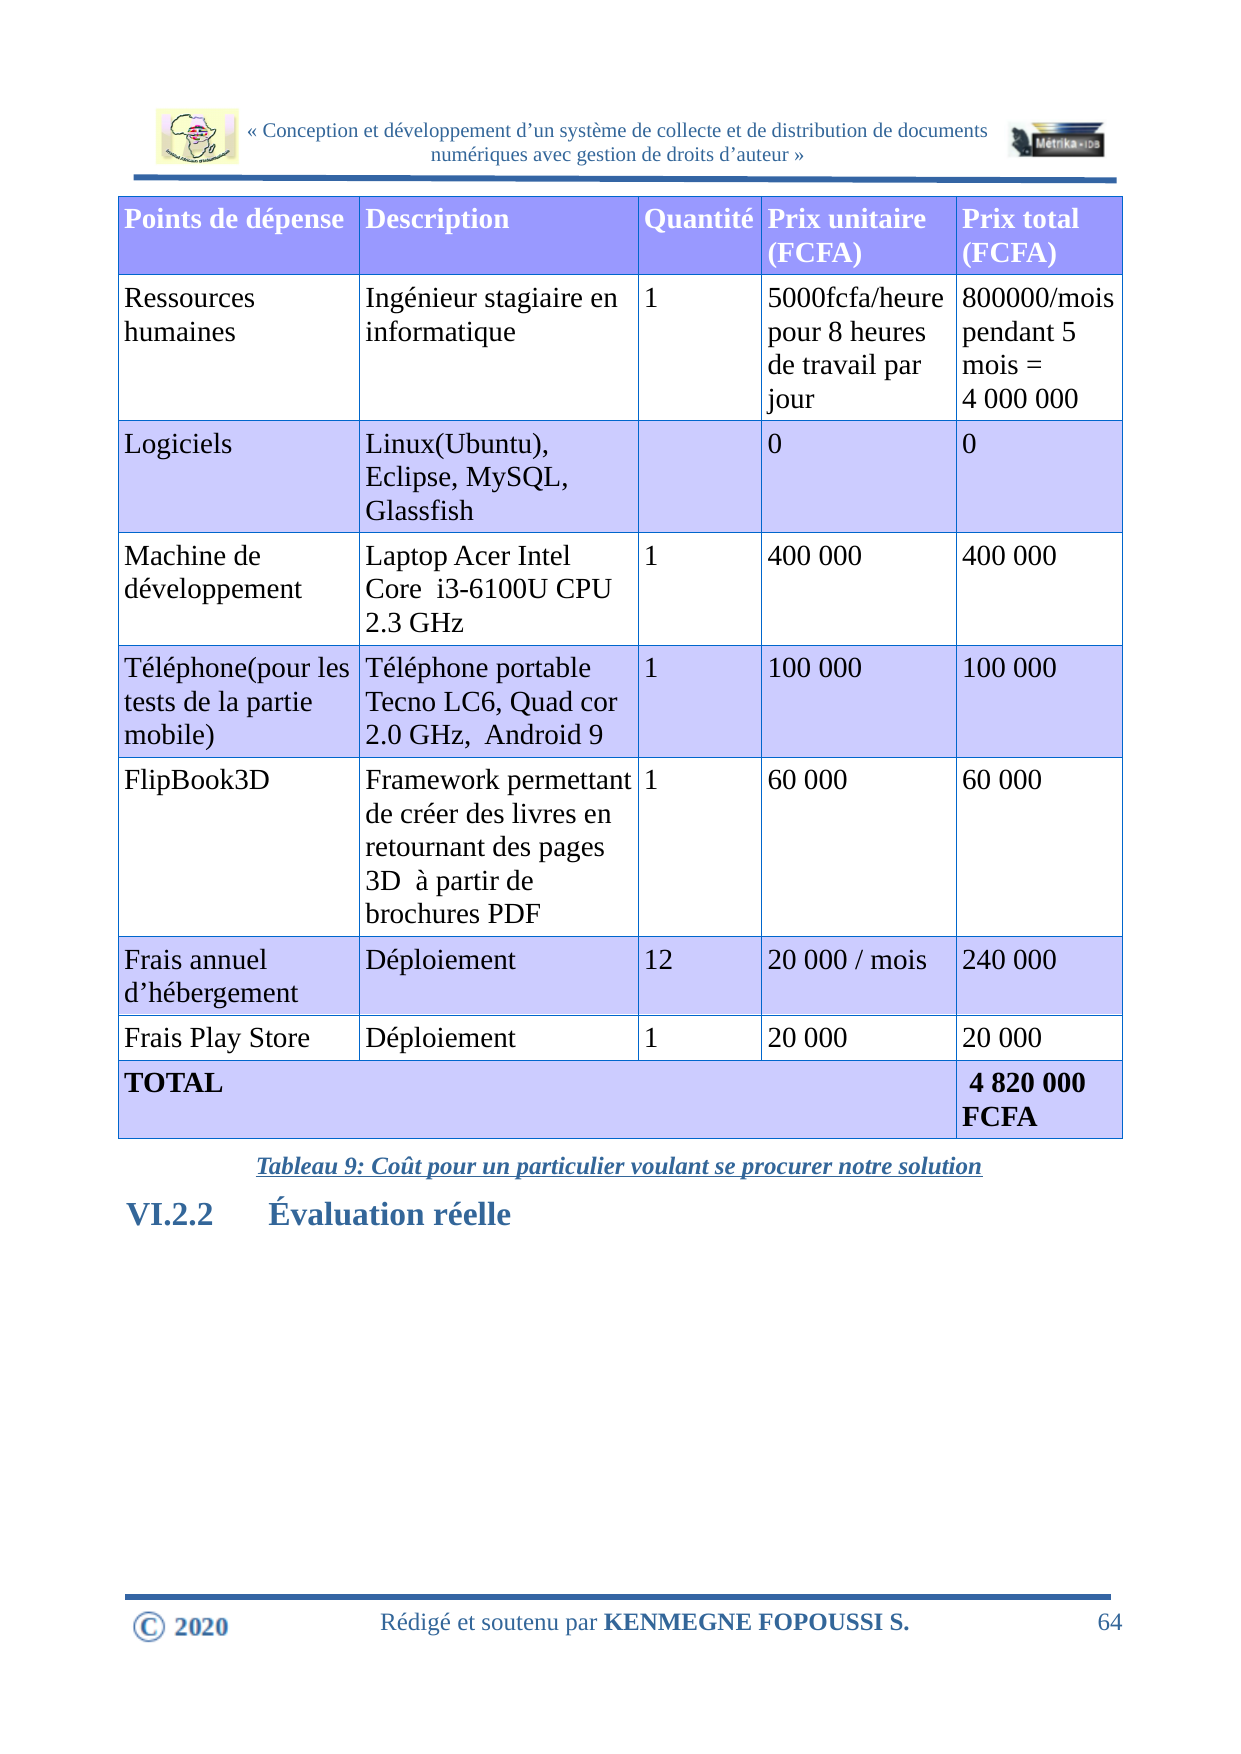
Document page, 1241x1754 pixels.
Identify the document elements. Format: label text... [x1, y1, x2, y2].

table_header Points de dépense [119, 197, 359, 274]
table_cell Téléphone portable Tecno LC6, Quad cor 2.0 GHz, Android 9 [360, 646, 638, 757]
table_cell Linux(Ubuntu), Eclipse, MySQL, Glassfish [360, 421, 638, 532]
table_cell Laptop Acer Intel Core i3-6100U CPU 2.3 GHz [360, 533, 638, 644]
table_header Prix total (FCFA) [957, 197, 1122, 274]
table_cell 12 [639, 937, 761, 1014]
table_cell 240 000 [957, 937, 1122, 1014]
table_cell 400 000 [957, 533, 1122, 644]
table_cell 0 [762, 421, 956, 532]
table_cell Logiciels [119, 421, 359, 532]
table_cell Ressources humaines [119, 275, 359, 420]
table_header Quantité [639, 197, 761, 274]
table_cell 1 [639, 275, 761, 420]
text Tableau 9: Coût pour un particulier voulant se procurer notre solution [118, 1151, 1122, 1180]
table_cell 20 000 [957, 1016, 1122, 1060]
table_cell 60 000 [957, 758, 1122, 936]
table_cell Framework permettant de créer des livres en retournant des pages 3D à partir de brochures PDF [360, 758, 638, 936]
table_cell 1 [639, 1016, 761, 1060]
table_cell Frais Play Store [119, 1016, 359, 1060]
picture [154, 107, 241, 166]
table_header Description [360, 197, 638, 274]
table_cell 1 [639, 758, 761, 936]
table_cell TOTAL [119, 1061, 956, 1138]
table_cell Machine de développement [119, 533, 359, 644]
table_cell Ingénieur stagiaire en informatique [360, 275, 638, 420]
table_cell Frais annuel d’hébergement [119, 937, 359, 1014]
table_cell 100 000 [762, 646, 956, 757]
table_cell FlipBook3D [119, 758, 359, 936]
table_cell [639, 421, 761, 532]
table_cell 1 [639, 646, 761, 757]
table_cell 20 000 / mois [762, 937, 956, 1014]
table_cell 60 000 [762, 758, 956, 936]
table_cell Téléphone(pour les tests de la partie mobile) [119, 646, 359, 757]
subtitle Évaluation réelle [118, 1194, 1122, 1233]
picture [126, 1604, 231, 1647]
table_cell 0 [957, 421, 1122, 532]
table_cell 20 000 [762, 1016, 956, 1060]
picture [1003, 116, 1109, 160]
table_header Prix unitaire (FCFA) [762, 197, 956, 274]
table_cell 100 000 [957, 646, 1122, 757]
table_cell 400 000 [762, 533, 956, 644]
table_cell 1 [639, 533, 761, 644]
table_cell Déploiement [360, 937, 638, 1014]
table_cell Déploiement [360, 1016, 638, 1060]
table_cell 5000fcfa/heure pour 8 heures de travail par jour [762, 275, 956, 420]
table_cell 4 820 000 FCFA [957, 1061, 1122, 1138]
table_cell 800000/mois pendant 5 mois = 4 000 000 [957, 275, 1122, 420]
